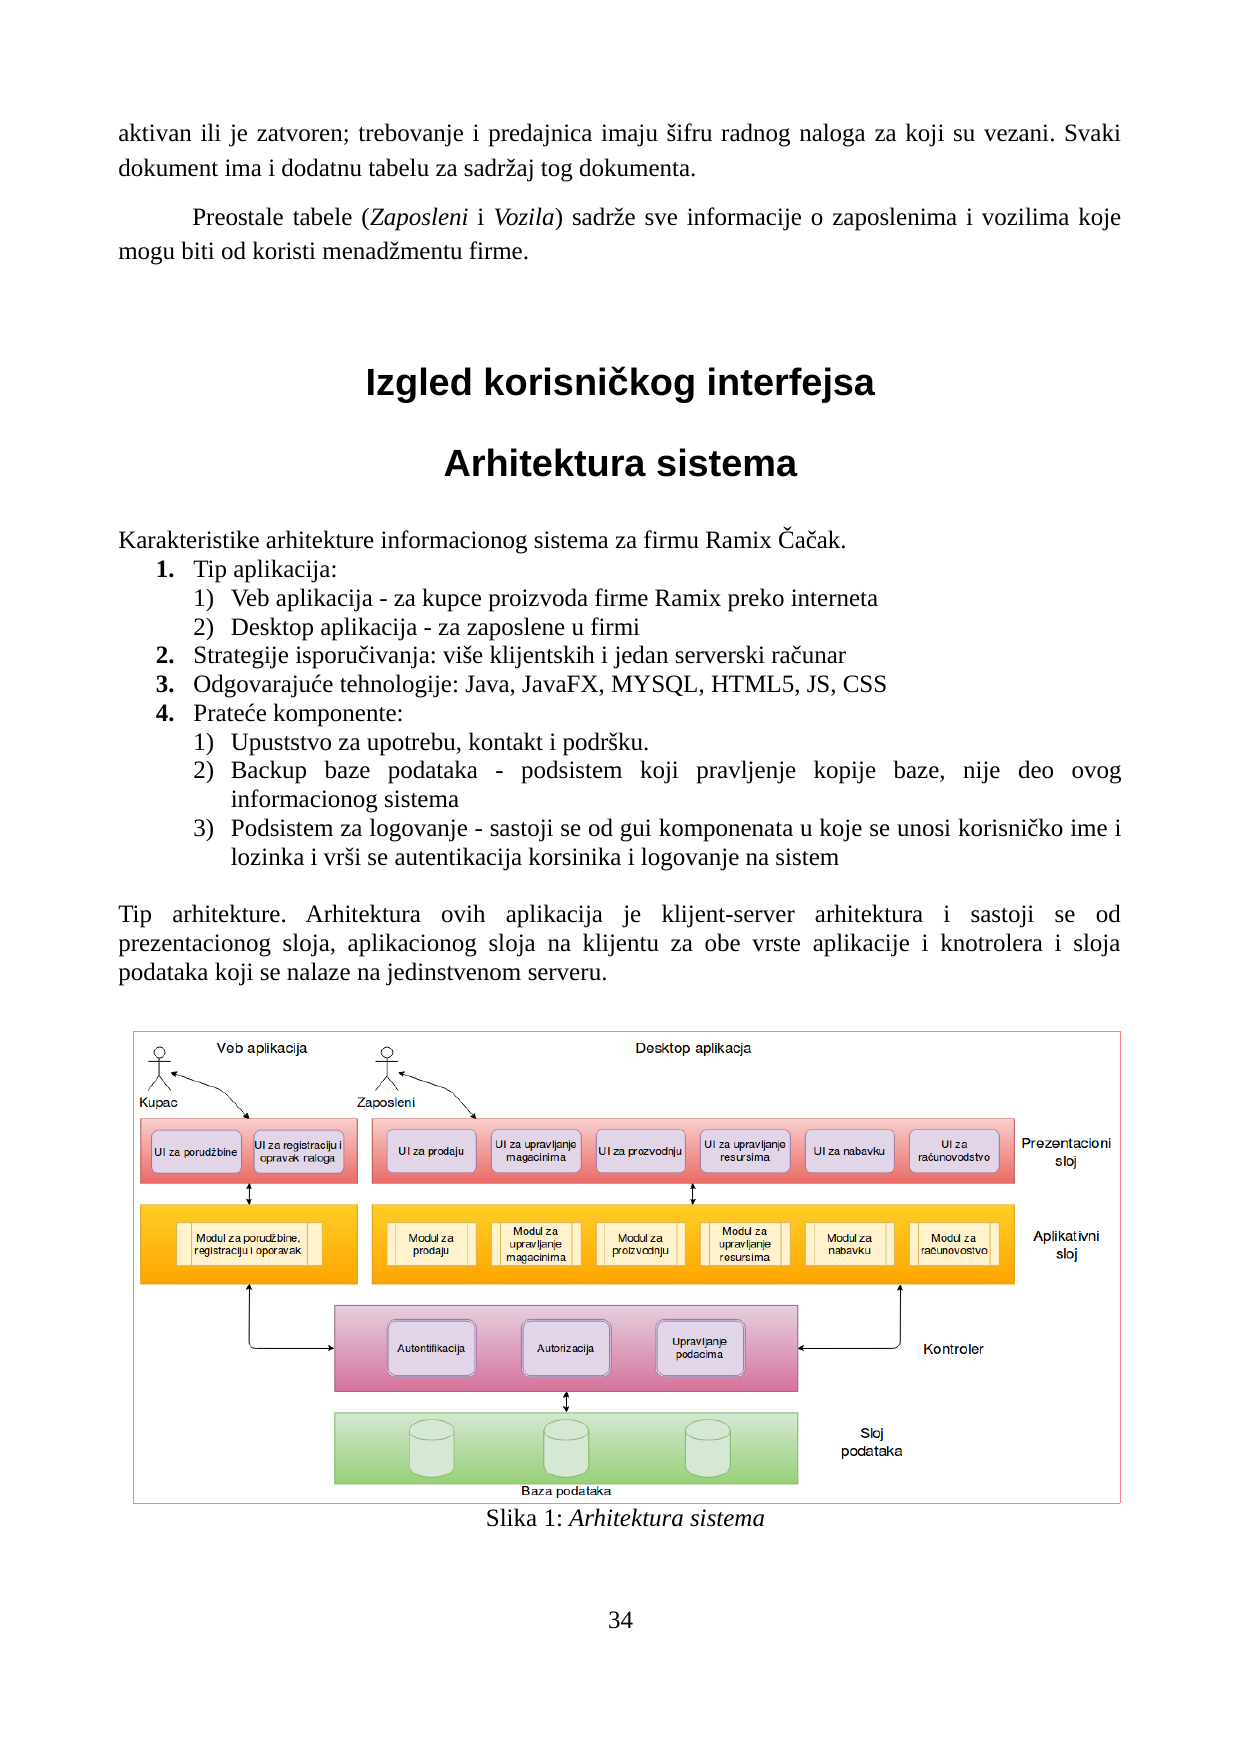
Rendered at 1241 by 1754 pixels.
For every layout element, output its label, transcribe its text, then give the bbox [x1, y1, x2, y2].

list Veb aplikacija - za kupce proizvoda firme Ramix preko interneta [193, 583, 1122, 612]
list Strategije isporučivanja: više klijentskih i jedan serverski računar [156, 640, 1122, 669]
list Podsistem za logovanje - sastoji se od gui komponenata u koje se unosi korisničko ime i lozinka i vrši se autentikacija korsinika i logovanje na sistem [193, 813, 1122, 870]
text Slika 1: Arhitektura sistema [132, 1500, 1120, 1532]
text Tip arhitekture. Arhitektura ovih aplikacija je klijent-server arhitektura i sastoji se od prezentacionog sloja, aplikacionog sloja na klijentu za obe vrste aplikacije i knotrolera i sloja podataka koji se nalaze na jedinstvenom serveru. [118, 899, 1122, 985]
text Karakteristike arhitekture informacionog sistema za firmu Ramix Čačak. [118, 525, 1122, 554]
text Preostale tabele (Zaposleni i Vozila) sadrže sve informacije o zaposlenima i vozilima koje mogu biti od koristi menadžmentu firme. [118, 202, 1122, 265]
subtitle Izgled korisničkog interfejsa [118, 359, 1122, 403]
subtitle Arhitektura sistema [118, 440, 1122, 484]
list Tip aplikacija: [156, 554, 1122, 583]
text aktivan ili je zatvoren; trebovanje i predajnica imaju šifru radnog naloga za koji su vezani. Svaki dokument ima i dodatnu tabelu za sadržaj tog dokumenta. [118, 118, 1122, 181]
list Upuststvo za upotrebu, kontakt i podršku. [193, 727, 1122, 755]
picture [135, 1034, 1118, 1500]
list Backup baze podataka - podsistem koji pravljenje kopije baze, nije deo ovog informacionog sistema [193, 755, 1122, 813]
list Prateće komponente: [156, 698, 1122, 727]
list Odgovarajuće tehnologije: Java, JavaFX, MYSQL, HTML5, JS, CSS [156, 669, 1122, 698]
list Desktop aplikacija - za zaposlene u firmi [193, 612, 1122, 640]
